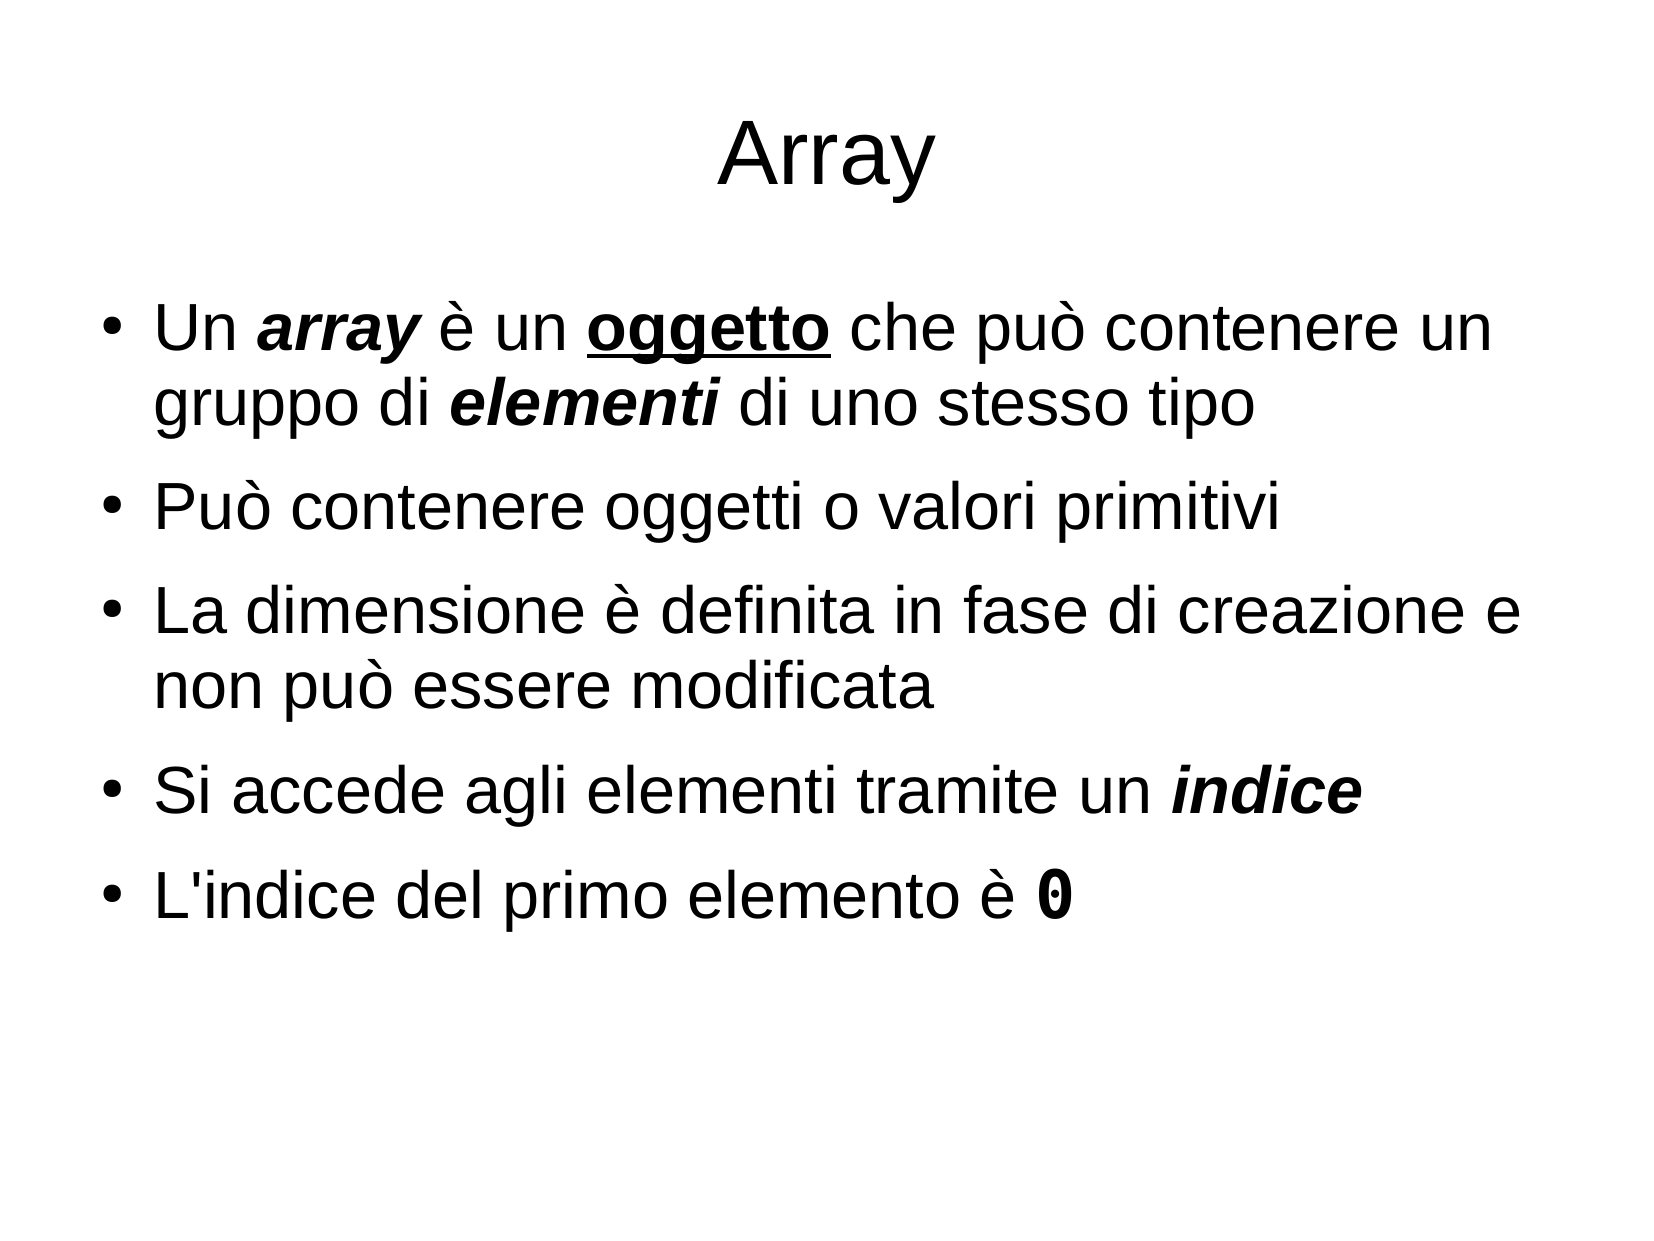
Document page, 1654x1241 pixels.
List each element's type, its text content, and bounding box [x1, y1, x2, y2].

list Un array è un oggetto che può contenere un gruppo di elementi di uno stesso tipo Può contenere oggetti o valori primitivi La dimensione è definita in fase di creazione e non può essere modificata Si accede agli elementi tramite un indice L'indice del primo elemento è 0 [82, 290, 1571, 1010]
title Array [82, 49, 1571, 257]
